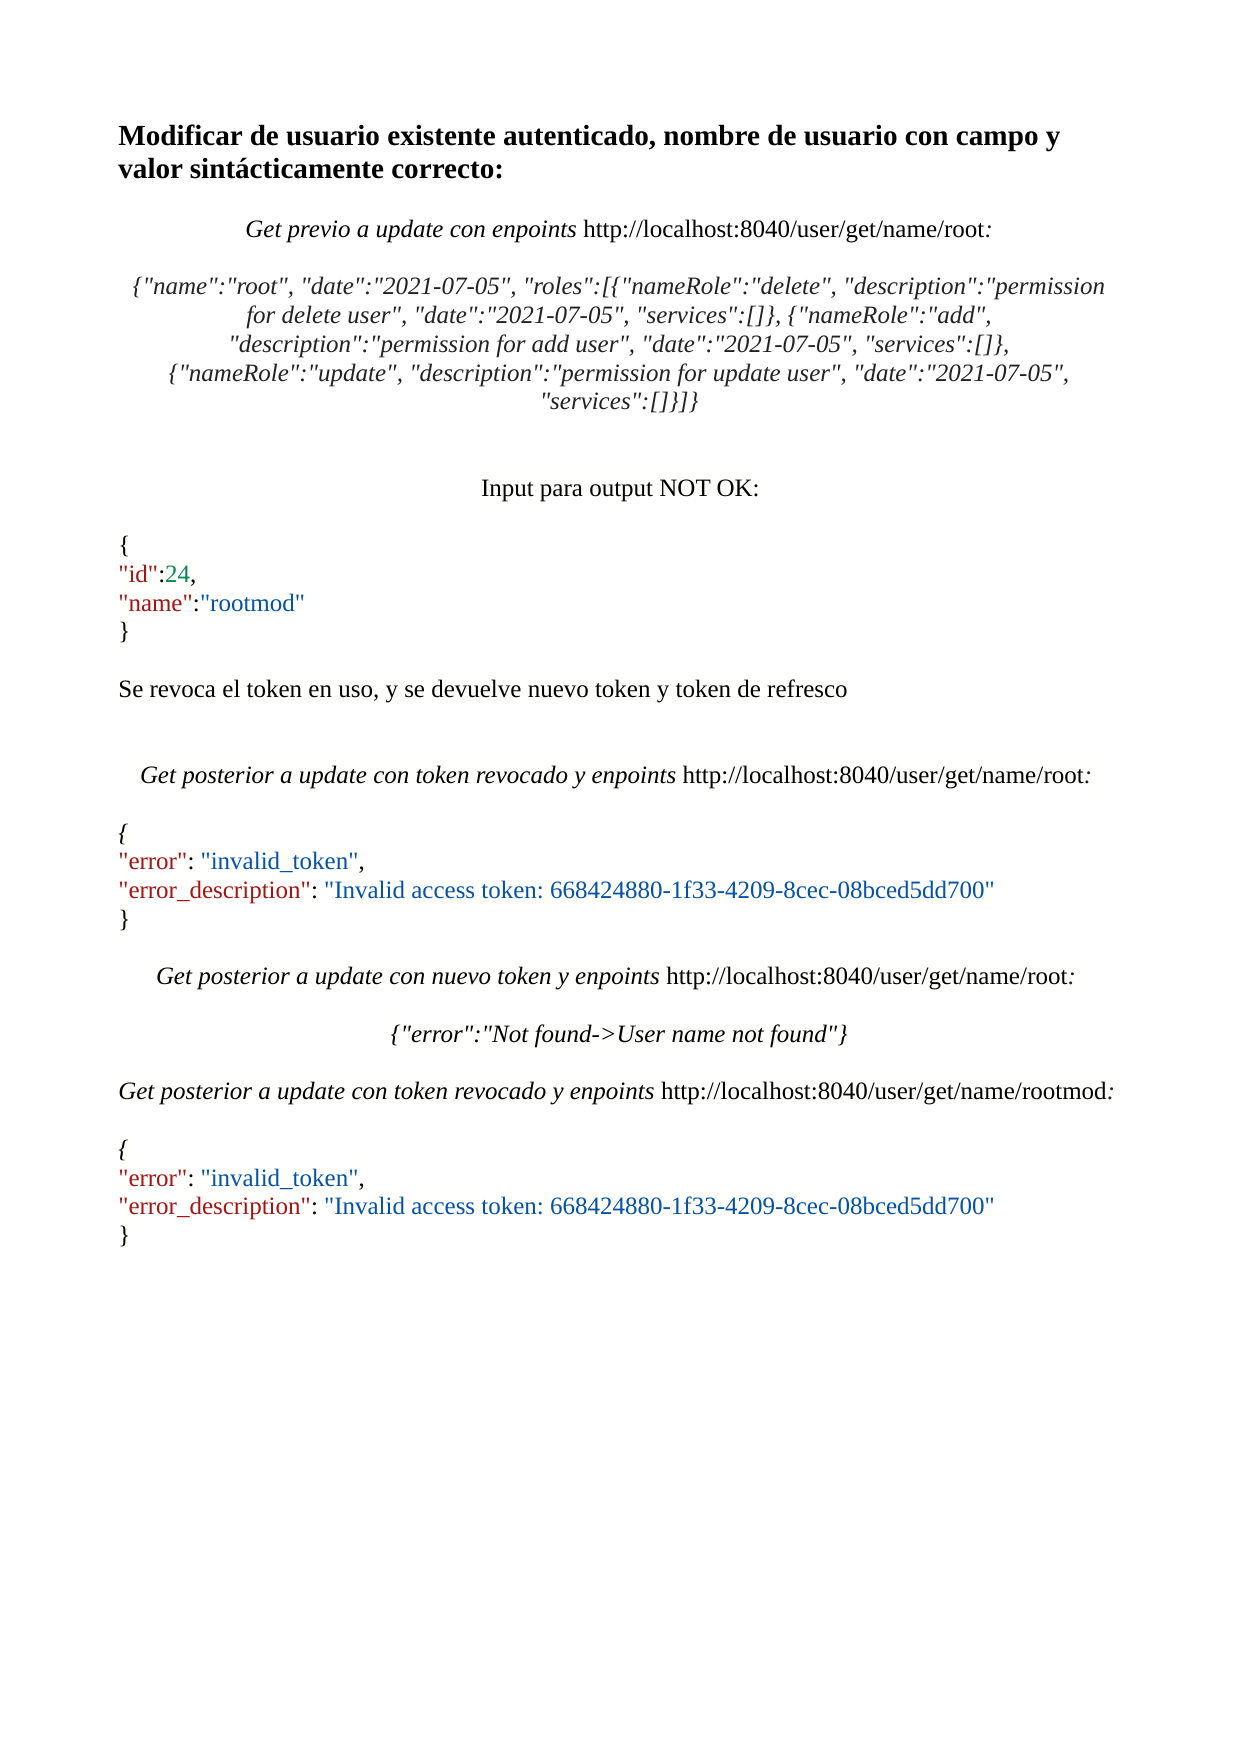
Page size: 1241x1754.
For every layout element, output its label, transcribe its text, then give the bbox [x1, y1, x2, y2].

text "error_description": "Invalid access token: 668424880-1f33-4209-8cec-08bced5dd700" [118, 875, 1122, 904]
text { [118, 1134, 1122, 1163]
text {"error":"Not found->User name not found"} [118, 1019, 1122, 1048]
text { [118, 818, 1122, 846]
text "error": "invalid_token", [118, 846, 1122, 875]
text "error_description": "Invalid access token: 668424880-1f33-4209-8cec-08bced5dd700" [118, 1191, 1122, 1220]
text } [118, 1220, 1122, 1249]
text } [118, 904, 1122, 933]
text "name":"rootmod" [118, 588, 1122, 616]
text "error": "invalid_token", [118, 1163, 1122, 1191]
text { [118, 530, 1122, 559]
text Modificar de usuario existente autenticado, nombre de usuario con campo y valor sintácticamente correcto: [118, 118, 1122, 185]
text Se revoca el token en uso, y se devuelve nuevo token y token de refresco [118, 674, 1122, 703]
text {"name":"root", "date":"2021-07-05", "roles":[{"nameRole":"delete", "description":"permission for delete user", "date":"2021-07-05", "services":[]}, {"nameRole":"add", "description":"permission for add user", "date":"2021-07-05", "services":[]}, {"nameRole":"update", "description":"permission for update user", "date":"2021-07-05", "services":[]}]} [118, 271, 1122, 415]
text Input para output NOT OK: [118, 473, 1122, 501]
text } [118, 616, 1122, 645]
text Get posterior a update con token revocado y enpoints http://localhost:8040/user/get/name/rootmod: [118, 1076, 1122, 1105]
text Get posterior a update con nuevo token y enpoints http://localhost:8040/user/get/name/root: [118, 961, 1122, 990]
text Get posterior a update con token revocado y enpoints http://localhost:8040/user/get/name/root: [118, 760, 1122, 789]
text "id":24, [118, 559, 1122, 588]
text Get previo a update con enpoints http://localhost:8040/user/get/name/root: [118, 214, 1122, 243]
